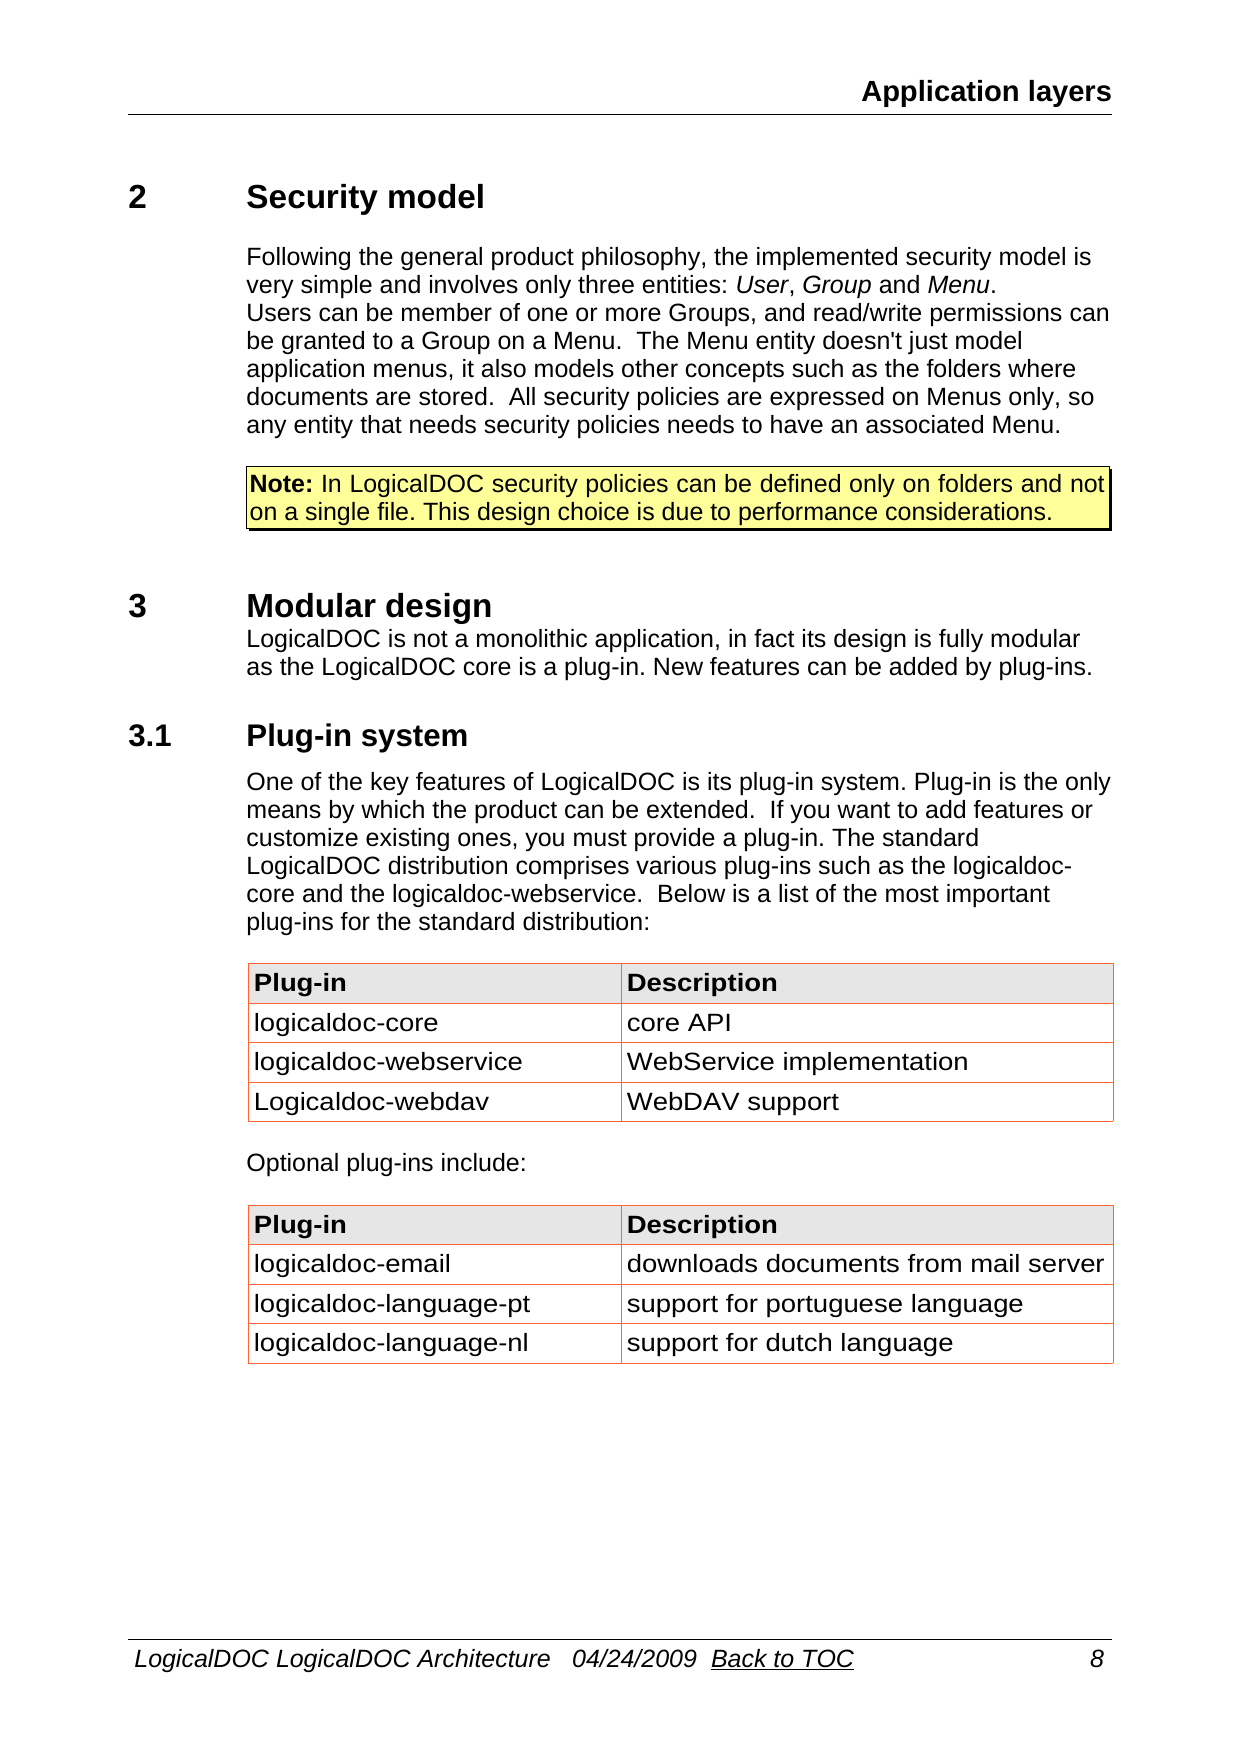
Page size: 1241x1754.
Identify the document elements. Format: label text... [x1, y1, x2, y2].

text Optional plug-ins include: [246, 1149, 1112, 1177]
text LogicalDOC is not a monolithic application, in fact its design is fully modular as the LogicalDOC core is a plug-in. New features can be added by plug-ins. [246, 624, 1112, 680]
table_cell logicaldoc-webservice [249, 1043, 621, 1082]
table_cell support for dutch language [622, 1324, 1113, 1363]
table_header Plug-in [249, 964, 621, 1003]
subtitle Modular design [128, 587, 1112, 624]
text One of the key features of LogicalDOC is its plug-in system. Plug-in is the only means by which the product can be extended. If you want to add features or customize existing ones, you must provide a plug-in. The standard LogicalDOC distribution comprises various plug-ins such as the logicaldoc-core and the logicaldoc-webservice. Below is a list of the most important plug-ins for the standard distribution: [246, 768, 1112, 935]
table_cell WebDAV support [622, 1083, 1113, 1121]
table_cell support for portuguese language [622, 1285, 1113, 1323]
table_cell downloads documents from mail server [622, 1245, 1113, 1284]
subtitle Plug-in system [128, 718, 1112, 753]
text Users can be member of one or more Groups, and read/write permissions can be granted to a Group on a Menu. The Menu entity doesn't just model application menus, it also models other concepts such as the folders where documents are stored. All security policies are expressed on Menus only, so any entity that needs security policies needs to have an associated Menu. [246, 299, 1112, 438]
table_header Description [622, 964, 1113, 1003]
table_cell Logicaldoc-webdav [249, 1083, 621, 1121]
table_header Plug-in [249, 1206, 621, 1244]
subtitle Security model [128, 178, 1112, 215]
text Following the general product philosophy, the implemented security model is very simple and involves only three entities: User, Group and Menu. [246, 243, 1112, 299]
text Note: In LogicalDOC security policies can be defined only on folders and not on a single file. This design choice is due to performance considerations. [247, 467, 1109, 528]
table_cell logicaldoc-language-nl [249, 1324, 621, 1363]
table_cell logicaldoc-core [249, 1004, 621, 1042]
table_cell logicaldoc-language-pt [249, 1285, 621, 1323]
table_header Description [622, 1206, 1113, 1244]
table_cell WebService implementation [622, 1043, 1113, 1082]
table_cell core API [622, 1004, 1113, 1042]
table_cell logicaldoc-email [249, 1245, 621, 1284]
